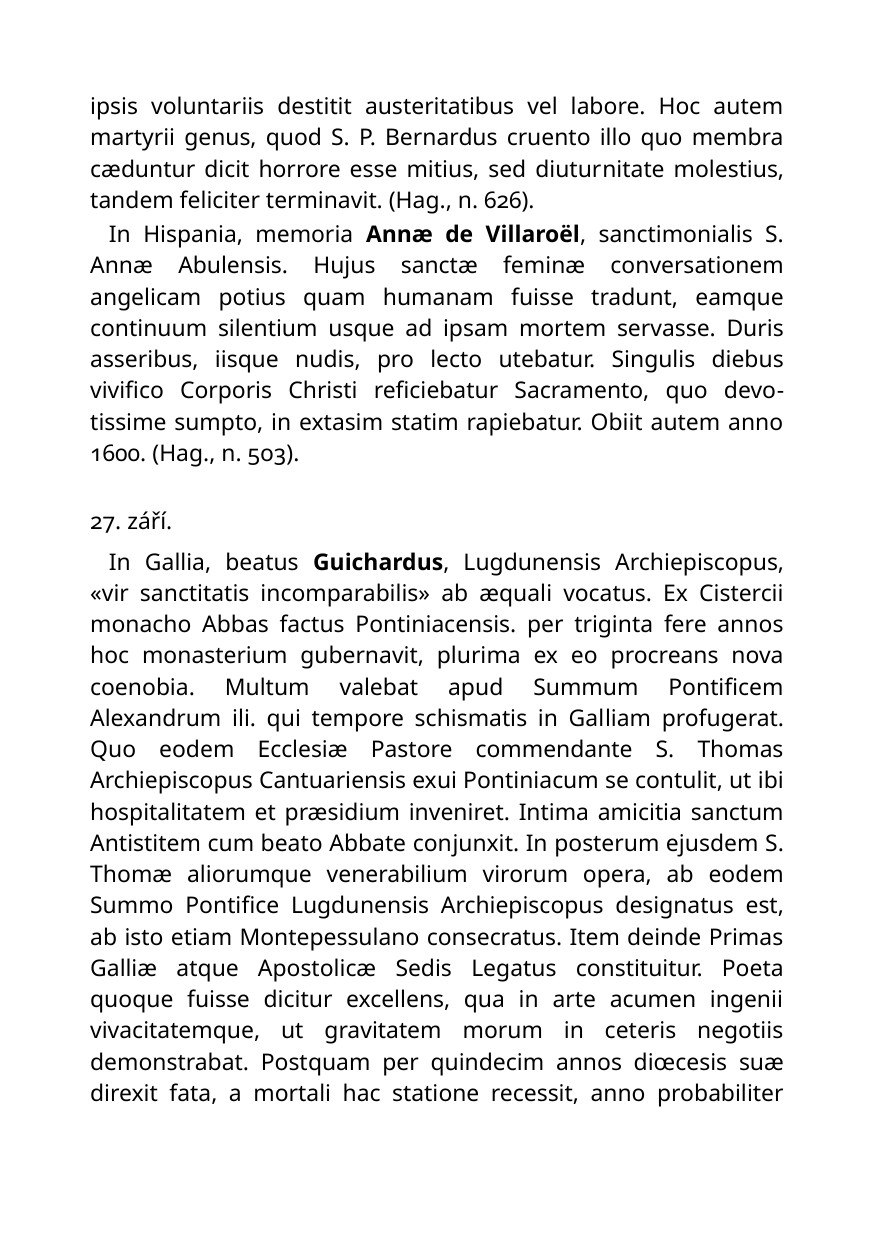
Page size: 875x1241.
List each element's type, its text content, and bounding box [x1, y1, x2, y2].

text ipsis voluntariis destitit austeritatibus vel labore. Hoc autem martyrii genus, quod S. P. Bernardus cruento illo quo membra cæduntur dicit horrore esse mitius, sed diutur­nitate molestius, tandem feliciter terminavit. (Hag., n. 626). [90, 90, 784, 215]
text 27. září. [90, 505, 784, 537]
text In Gallia, beatus Guichardus, Lugdunensis Archiepiscopus, «vir sanctitatis incomparabilis» ab æquali vocatus. Ex Cistercii monacho Abbas factus Pontiniacensis. per triginta fere annos hoc monasterium gubernavit, plurima ex eo procreans nova coenobia. Multum valebat apud Summum Pontificem Alexandrum ili. qui tempore schismatis in Gal­liam profugerat. Quo eodem Ecclesiæ Pastore commendante S. Thomas Archiepiscopus Cantuariensis exui Pontiniacum se contulit, ut ibi hospitalitatem et præsidium inveniret. Intima amicitia sanctum Antistitem cum beato Abbate con­junxit. In posterum ejusdem S. Thomæ aliorumque venera­bilium virorum opera, ab eodem Summo Pontifice Lugdu­nensis Archiepiscopus designatus est, ab isto etiam Montepessulano consecratus. Item deinde Primas Galliæ atque Apostolicæ Sedis Legatus constituitur. Poeta quoque fuisse dicitur excellens, qua in arte acumen ingenii vivacitatemque, ut gravitatem morum in ceteris negotiis demonstrabat. Post­quam per quindecim annos diœcesis suæ direxit fata, a mortali hac statione recessit, anno probabiliter [90, 546, 784, 1108]
text In Hispania, memoria Annæ de Villaroël, sanctimonialis S. Annæ Abulensis. Hujus sanctæ feminæ conversationem angelicam potius quam humanam fuisse tradunt, eamque continuum silentium usque ad ipsam mortem servasse. Duris asseribus, iisque nudis, pro lecto utebatur. Singulis diebus vivifico Corporis Christi reficiebatur Sacramento, quo devo­tissime sumpto, in extasim statim rapiebatur. Obiit autem anno 1600. (Hag., n. 5o3). [90, 218, 784, 468]
